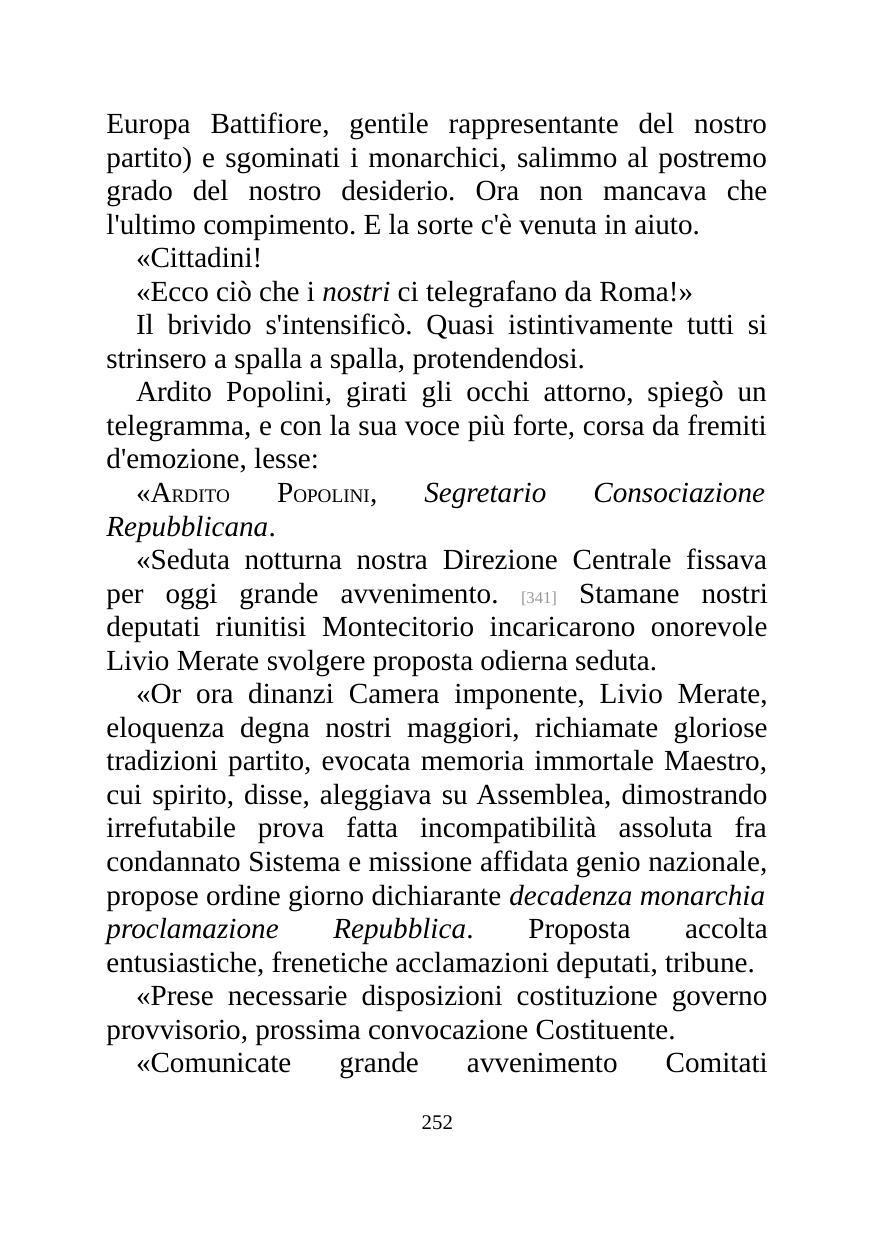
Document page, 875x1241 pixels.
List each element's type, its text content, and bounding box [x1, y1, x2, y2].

text «Seduta notturna nostra Direzione Centrale fissava per oggi grande avvenimento. [341] Stamane nostri deputati riunitisi Montecitorio incaricarono onorevole Livio Merate svolgere proposta odierna seduta. [106, 542, 768, 676]
text «Comunicate grande avvenimento Comitati [106, 1045, 768, 1079]
text «Prese necessarie disposizioni costituzione governo provvisorio, prossima convocazione Costituente. [106, 978, 768, 1045]
text «Cittadini! [106, 240, 768, 274]
text «Ardito Popolini, Segretario Consociazione Repubblicana. [106, 475, 768, 542]
text Europa Battifiore, gentile rappresentante del nostro partito) e sgominati i monarchici, salimmo al postremo grado del nostro desiderio. Ora non mancava che l'ultimo compimento. E la sorte c'è venuta in aiuto. [106, 106, 768, 240]
text Ardito Popolini, girati gli occhi attorno, spiegò un telegramma, e con la sua voce più forte, corsa da fremiti d'emozione, lesse: [106, 374, 768, 475]
text Il brivido s'intensificò. Quasi istintivamente tutti si strinsero a spalla a spalla, protendendosi. [106, 307, 768, 374]
text «Ecco ciò che i nostri ci telegrafano da Roma!» [106, 274, 768, 307]
text «Or ora dinanzi Camera imponente, Livio Merate, eloquenza degna nostri maggiori, richiamate gloriose tradizioni partito, evocata memoria immortale Maestro, cui spirito, disse, aleggiava su Assemblea, dimostrando irrefutabile prova fatta incompatibilità assoluta fra condannato Sistema e missione affidata genio nazionale, propose ordine giorno dichiarante decadenza monarchia proclamazione Repubblica. Proposta accolta entusiastiche, frenetiche acclamazioni deputati, tribune. [106, 676, 768, 978]
